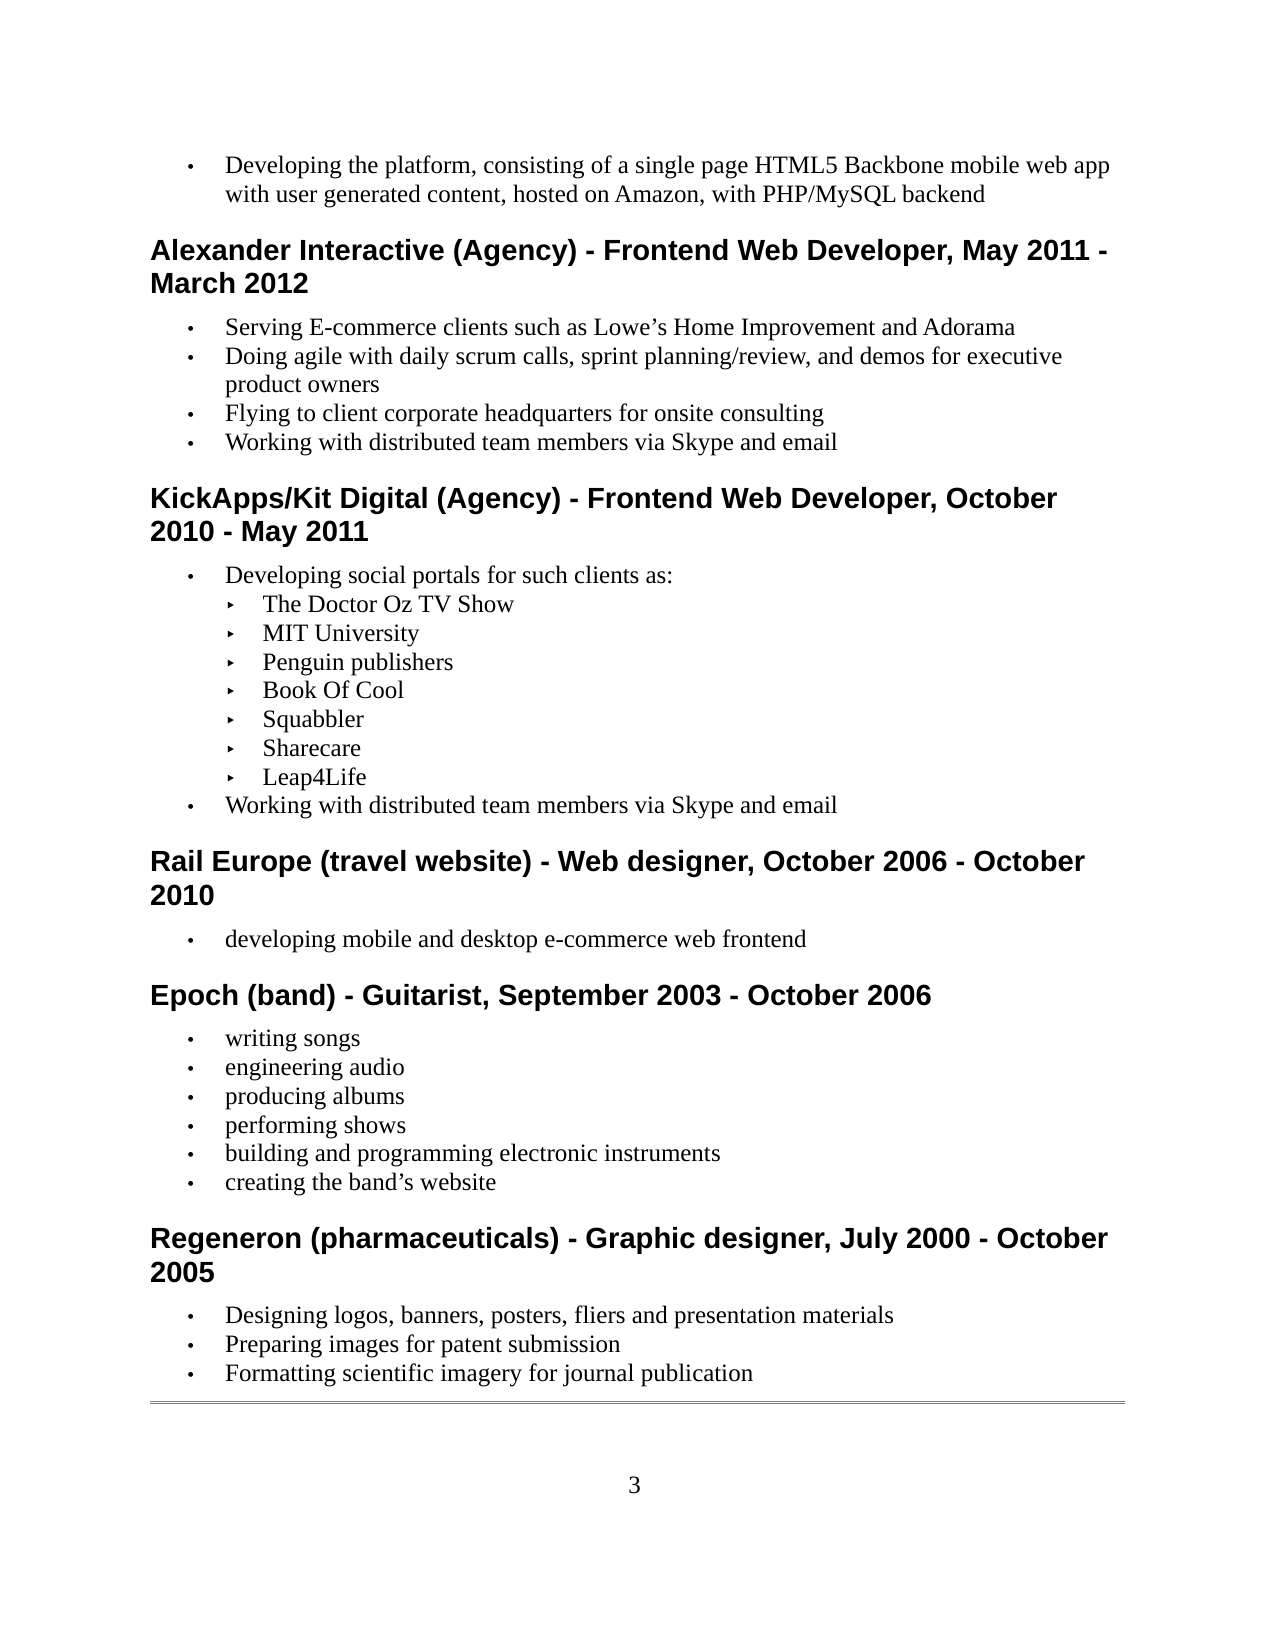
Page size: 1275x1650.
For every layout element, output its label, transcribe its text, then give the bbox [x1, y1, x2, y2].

list Developing social portals for such clients as: [187, 560, 1125, 589]
list creating the band’s website [187, 1167, 1125, 1196]
list producing albums [187, 1081, 1125, 1110]
list developing mobile and desktop e-commerce web frontend [187, 924, 1125, 952]
list Formatting scientific imagery for journal publication [187, 1358, 1125, 1387]
list Flying to client corporate headquarters for onsite consulting [187, 398, 1125, 427]
list Leap4Life [225, 762, 1125, 790]
list writing songs [187, 1023, 1125, 1052]
subtitle Rail Europe (travel website) - Web designer, October 2006 - October 2010 [150, 844, 1125, 911]
list Serving E-commerce clients such as Lowe’s Home Improvement and Adorama [187, 312, 1125, 341]
list building and programming electronic instruments [187, 1138, 1125, 1167]
list MIT University [225, 618, 1125, 647]
list Working with distributed team members via Skype and email [187, 427, 1125, 456]
list The Doctor Oz TV Show [225, 589, 1125, 618]
list Sharecare [225, 733, 1125, 762]
subtitle Alexander Interactive (Agency) - Frontend Web Developer, May 2011 - March 2012 [150, 232, 1125, 299]
subtitle Epoch (band) - Guitarist, September 2003 - October 2006 [150, 977, 1125, 1011]
list Penguin publishers [225, 647, 1125, 675]
list Designing logos, banners, posters, fliers and presentation materials [187, 1301, 1125, 1329]
subtitle KickApps/Kit Digital (Agency) - Frontend Web Developer, October 2010 - May 2011 [150, 481, 1125, 548]
list Doing agile with daily scrum calls, sprint planning/review, and demos for executive product owners [187, 341, 1125, 398]
list Book Of Cool [225, 675, 1125, 704]
list engineering audio [187, 1052, 1125, 1081]
list performing shows [187, 1110, 1125, 1138]
list Working with distributed team members via Skype and email [187, 790, 1125, 819]
list Preparing images for patent submission [187, 1329, 1125, 1358]
subtitle Regeneron (pharmaceuticals) - Graphic designer, July 2000 - October 2005 [150, 1221, 1125, 1288]
list Squabbler [225, 704, 1125, 733]
list Developing the platform, consisting of a single page HTML5 Backbone mobile web app with user generated content, hosted on Amazon, with PHP/MySQL backend [187, 150, 1125, 207]
